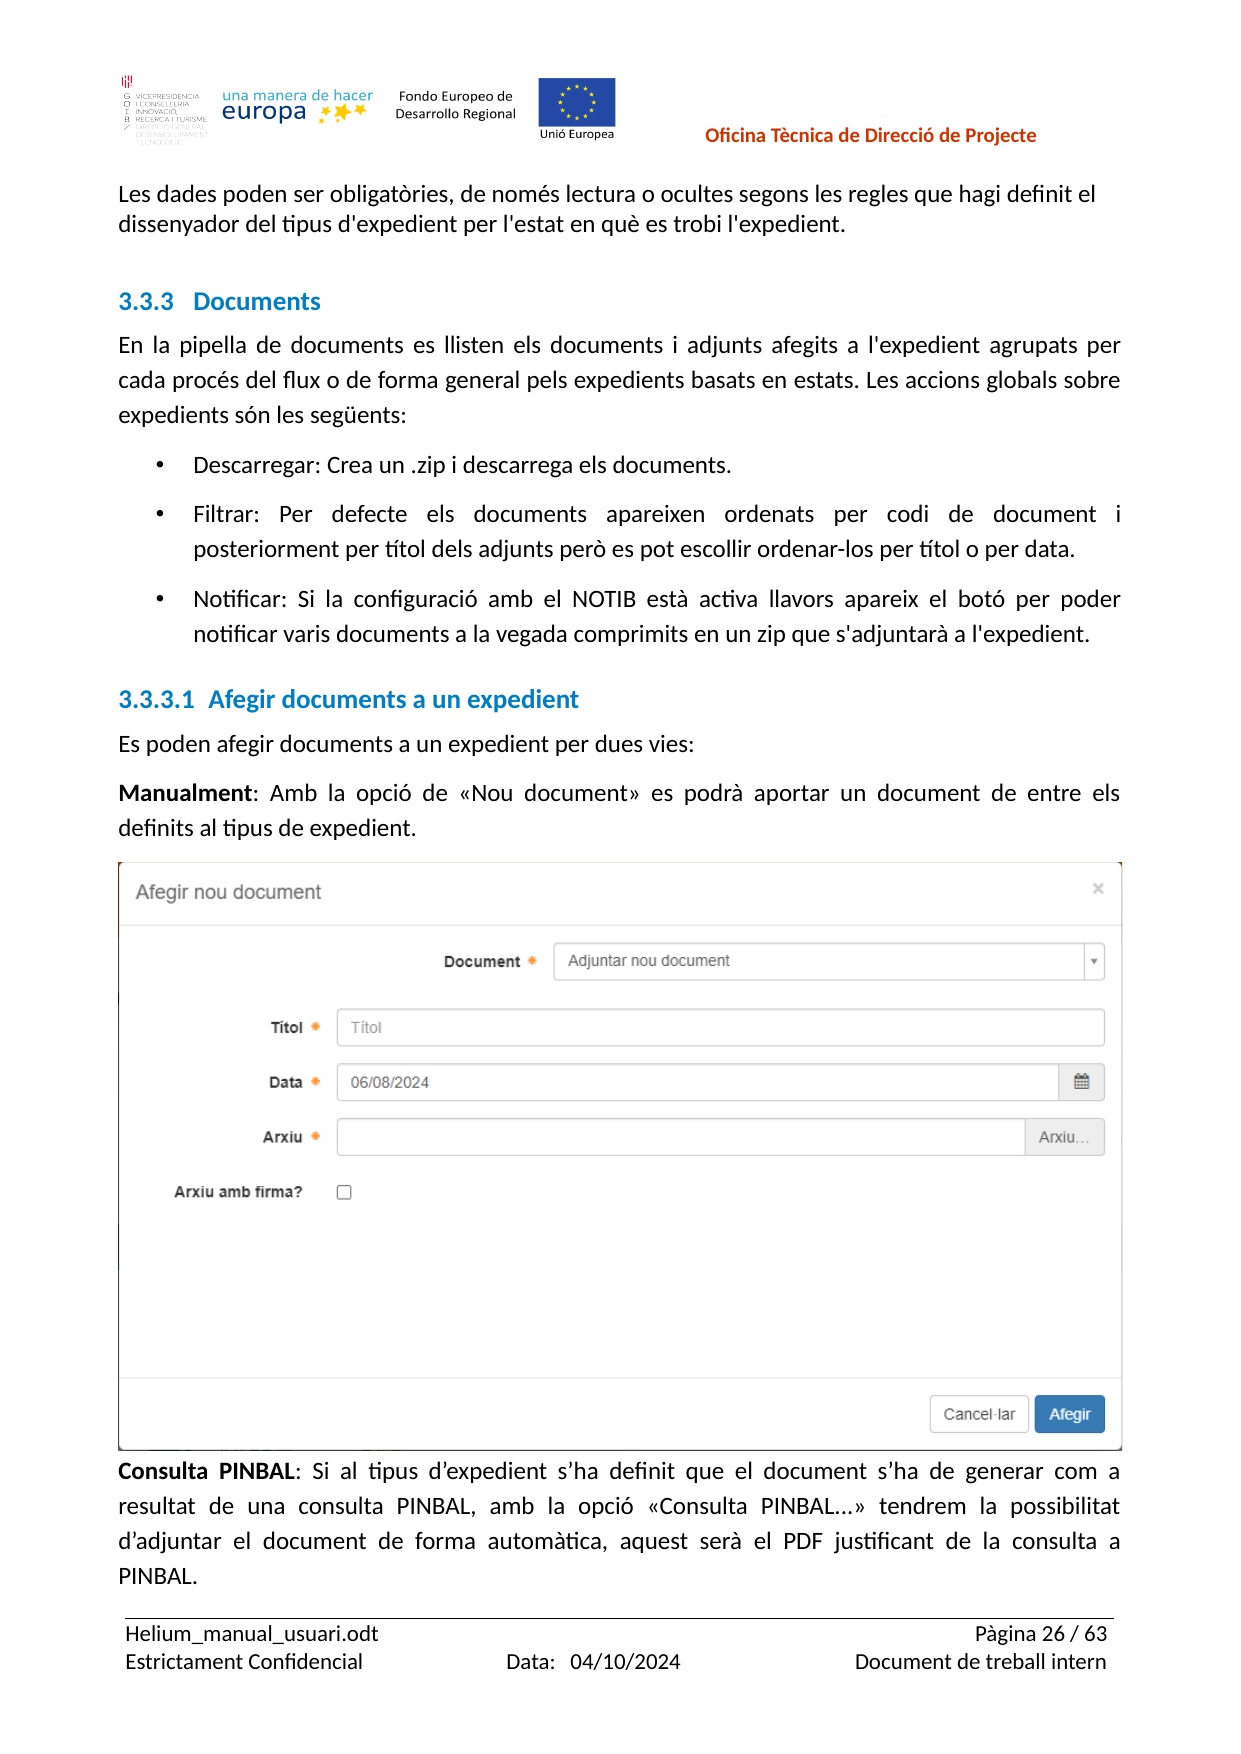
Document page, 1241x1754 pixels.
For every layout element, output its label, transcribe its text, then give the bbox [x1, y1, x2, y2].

list Filtrar: Per defecte els documents apareixen ordenats per codi de document i posteriorment per títol dels adjunts però es pot escollir ordenar-los per títol o per data. [156, 498, 1122, 564]
text Consulta PINBAL: Si al tipus d’expedient s’ha definit que el document s’ha de generar com a resultat de una consulta PINBAL, amb la opció «Consulta PINBAL...» tendrem la possibilitat d’adjuntar el document de forma automàtica, aquest serà el PDF justificant de la consulta a PINBAL. [118, 1451, 1122, 1591]
text En la pipella de documents es llisten els documents i adjunts afegits a l'expedient agrupats per cada procés del flux o de forma general pels expedients basats en estats. Les accions globals sobre expedients són les següents: [118, 329, 1122, 430]
picture [118, 862, 1123, 1451]
text Es poden afegir documents a un expedient per dues vies: [118, 728, 1122, 758]
subtitle Afegir documents a un expedient [118, 682, 1122, 715]
picture [118, 73, 213, 147]
subtitle Documents [118, 284, 1122, 317]
list Descarregar: Crea un .zip i descarrega els documents. [156, 449, 1122, 479]
picture [219, 73, 621, 147]
text Manualment: Amb la opció de «Nou document» es podrà aportar un document de entre els definits al tipus de expedient. [118, 777, 1122, 843]
list Notificar: Si la configuració amb el NOTIB està activa llavors apareix el botó per poder notificar varis documents a la vegada comprimits en un zip que s'adjuntarà a l'expedient. [156, 583, 1122, 649]
text Les dades poden ser obligatòries, de només lectura o ocultes segons les regles que hagi definit el dissenyador del tipus d'expedient per l'estat en què es trobi l'expedient. [118, 178, 1122, 239]
